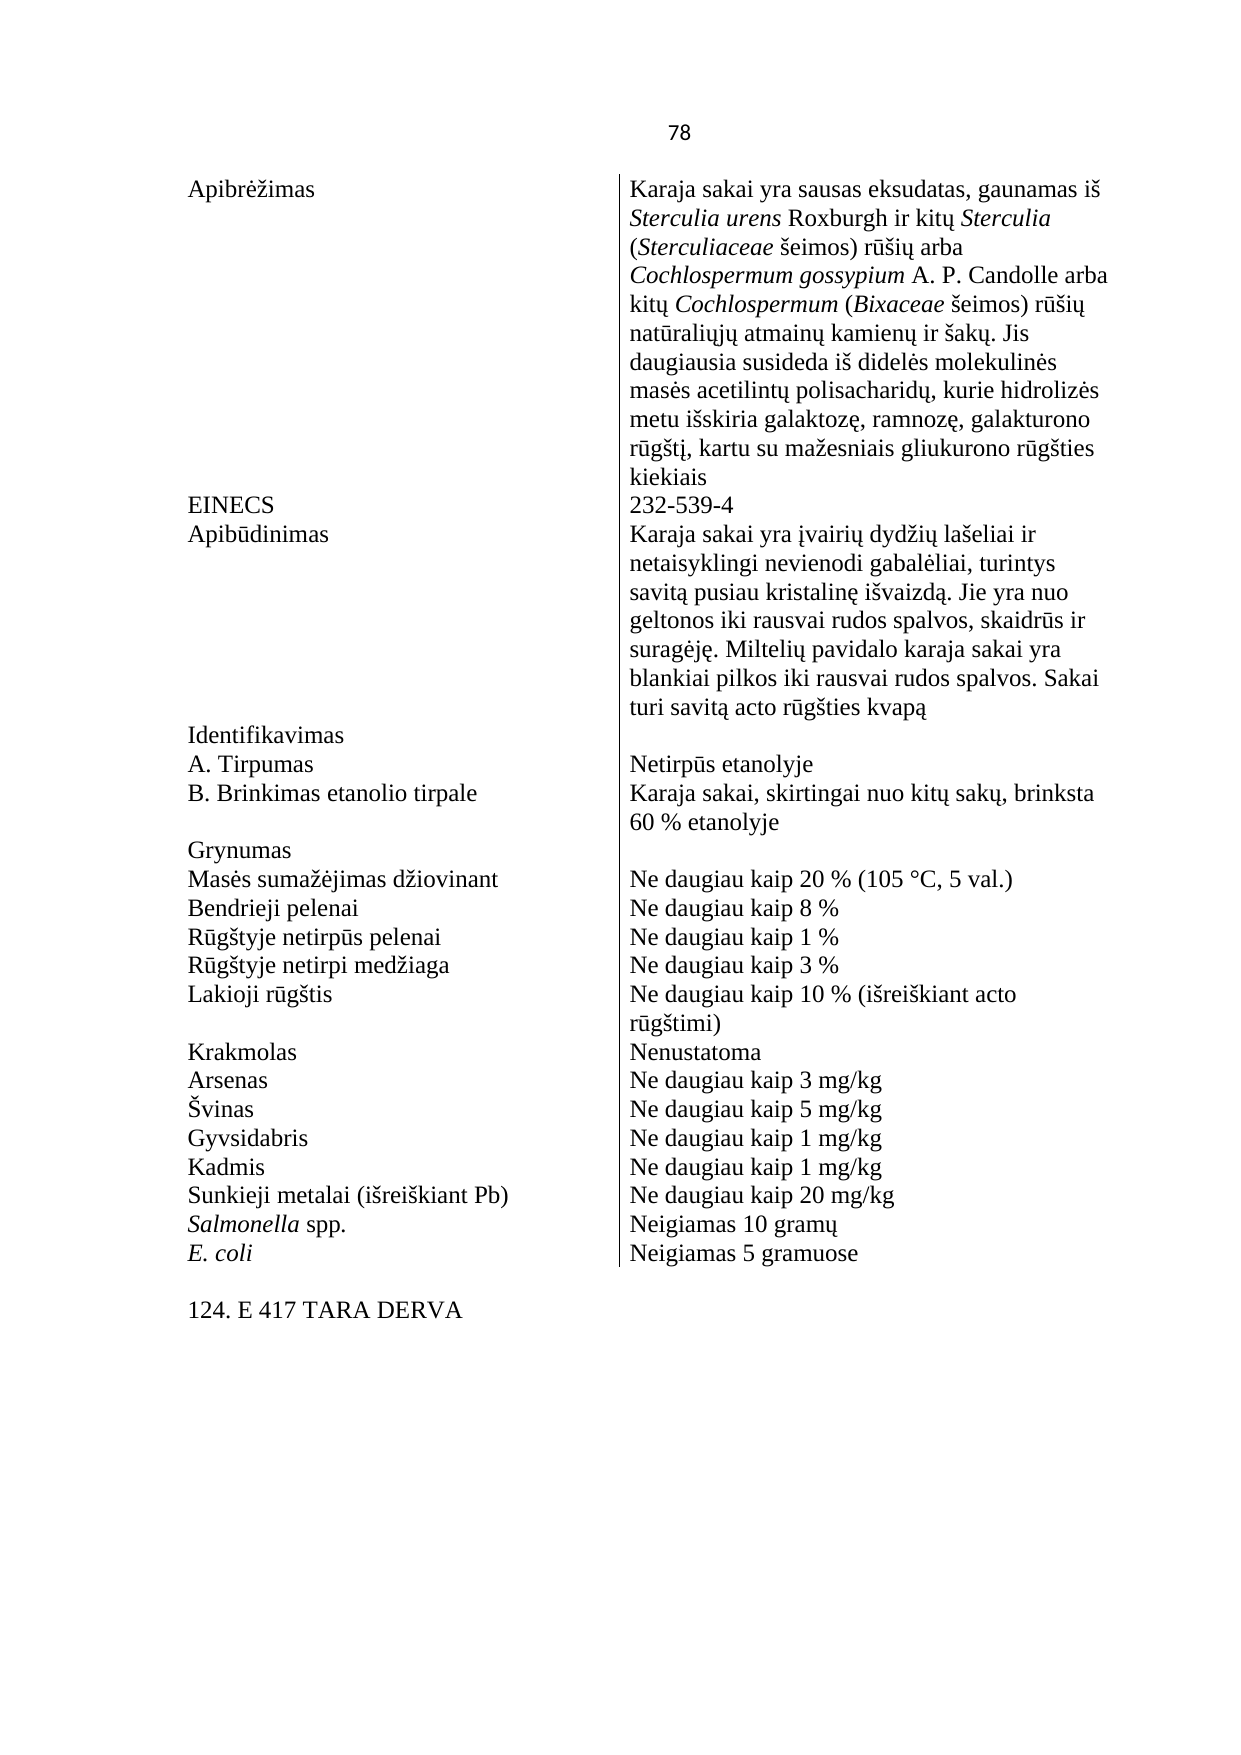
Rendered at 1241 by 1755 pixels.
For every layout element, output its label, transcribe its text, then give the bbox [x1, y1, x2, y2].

table_cell EINECS [177, 490, 619, 519]
table_cell [620, 835, 1122, 864]
table_cell Arsenas [177, 1065, 619, 1094]
table_cell Salmonella spp. [177, 1209, 619, 1238]
table_cell Sunkieji metalai (išreiškiant Pb) [177, 1180, 619, 1209]
table_header 124. E 417 TARA DERVA [177, 1295, 1122, 1324]
table_cell Rūgštyje netirpi medžiaga [177, 950, 619, 979]
table_cell Švinas [177, 1094, 619, 1123]
table_cell 232-539-4 [620, 490, 1122, 519]
table_cell Bendrieji pelenai [177, 893, 619, 922]
table_cell Neigiamas 5 gramuose [620, 1238, 1122, 1267]
table_cell Lakioji rūgštis [177, 979, 619, 1037]
table_cell Netirpūs etanolyje [620, 749, 1122, 778]
table_cell Ne daugiau kaip 8 % [620, 893, 1122, 922]
table_cell Ne daugiau kaip 1 % [620, 922, 1122, 950]
table_cell Neigiamas 10 gramų [620, 1209, 1122, 1238]
table_cell Nenustatoma [620, 1037, 1122, 1065]
table_cell A. Tirpumas [177, 749, 619, 778]
table_cell Gyvsidabris [177, 1123, 619, 1152]
table_cell Identifikavimas [177, 720, 619, 749]
table_cell B. Brinkimas etanolio tirpale [177, 778, 619, 835]
table_cell Karaja sakai yra įvairių dydžių lašeliai ir netaisyklingi nevienodi gabalėliai, turintys savitą pusiau kristalinę išvaizdą. Jie yra nuo geltonos iki rausvai rudos spalvos, skaidrūs ir suragėję. Miltelių pavidalo karaja sakai yra blankiai pilkos iki rausvai rudos spalvos. Sakai turi savitą acto rūgšties kvapą [620, 519, 1122, 720]
table_cell Rūgštyje netirpūs pelenai [177, 922, 619, 950]
table_cell [620, 720, 1122, 749]
table_cell E. coli [177, 1238, 619, 1267]
table_cell Ne daugiau kaip 5 mg/kg [620, 1094, 1122, 1123]
table_cell Krakmolas [177, 1037, 619, 1065]
table_cell Ne daugiau kaip 3 mg/kg [620, 1065, 1122, 1094]
table_cell Ne daugiau kaip 20 mg/kg [620, 1180, 1122, 1209]
table_cell Kadmis [177, 1152, 619, 1180]
table_cell Apibrėžimas [177, 174, 619, 490]
table_cell Karaja sakai yra sausas eksudatas, gaunamas iš Sterculia urens Roxburgh ir kitų Sterculia (Sterculiaceae šeimos) rūšių arba Cochlospermum gossypium A. P. Candolle arba kitų Cochlospermum (Bixaceae šeimos) rūšių natūraliųjų atmainų kamienų ir šakų. Jis daugiausia susideda iš didelės molekulinės masės acetilintų polisacharidų, kurie hidrolizės metu išskiria galaktozę, ramnozę, galakturono rūgštį, kartu su mažesniais gliukurono rūgšties kiekiais [620, 174, 1122, 490]
table_cell Ne daugiau kaip 20 % (105 °C, 5 val.) [620, 864, 1122, 893]
table_cell Grynumas [177, 835, 619, 864]
table_cell Masės sumažėjimas džiovinant [177, 864, 619, 893]
table_cell Apibūdinimas [177, 519, 619, 720]
table_cell Ne daugiau kaip 3 % [620, 950, 1122, 979]
table_cell Ne daugiau kaip 1 mg/kg [620, 1152, 1122, 1180]
table_cell Karaja sakai, skirtingai nuo kitų sakų, brinksta 60 % etanolyje [620, 778, 1122, 835]
table_cell Ne daugiau kaip 1 mg/kg [620, 1123, 1122, 1152]
table_cell Ne daugiau kaip 10 % (išreiškiant acto rūgštimi) [620, 979, 1122, 1037]
